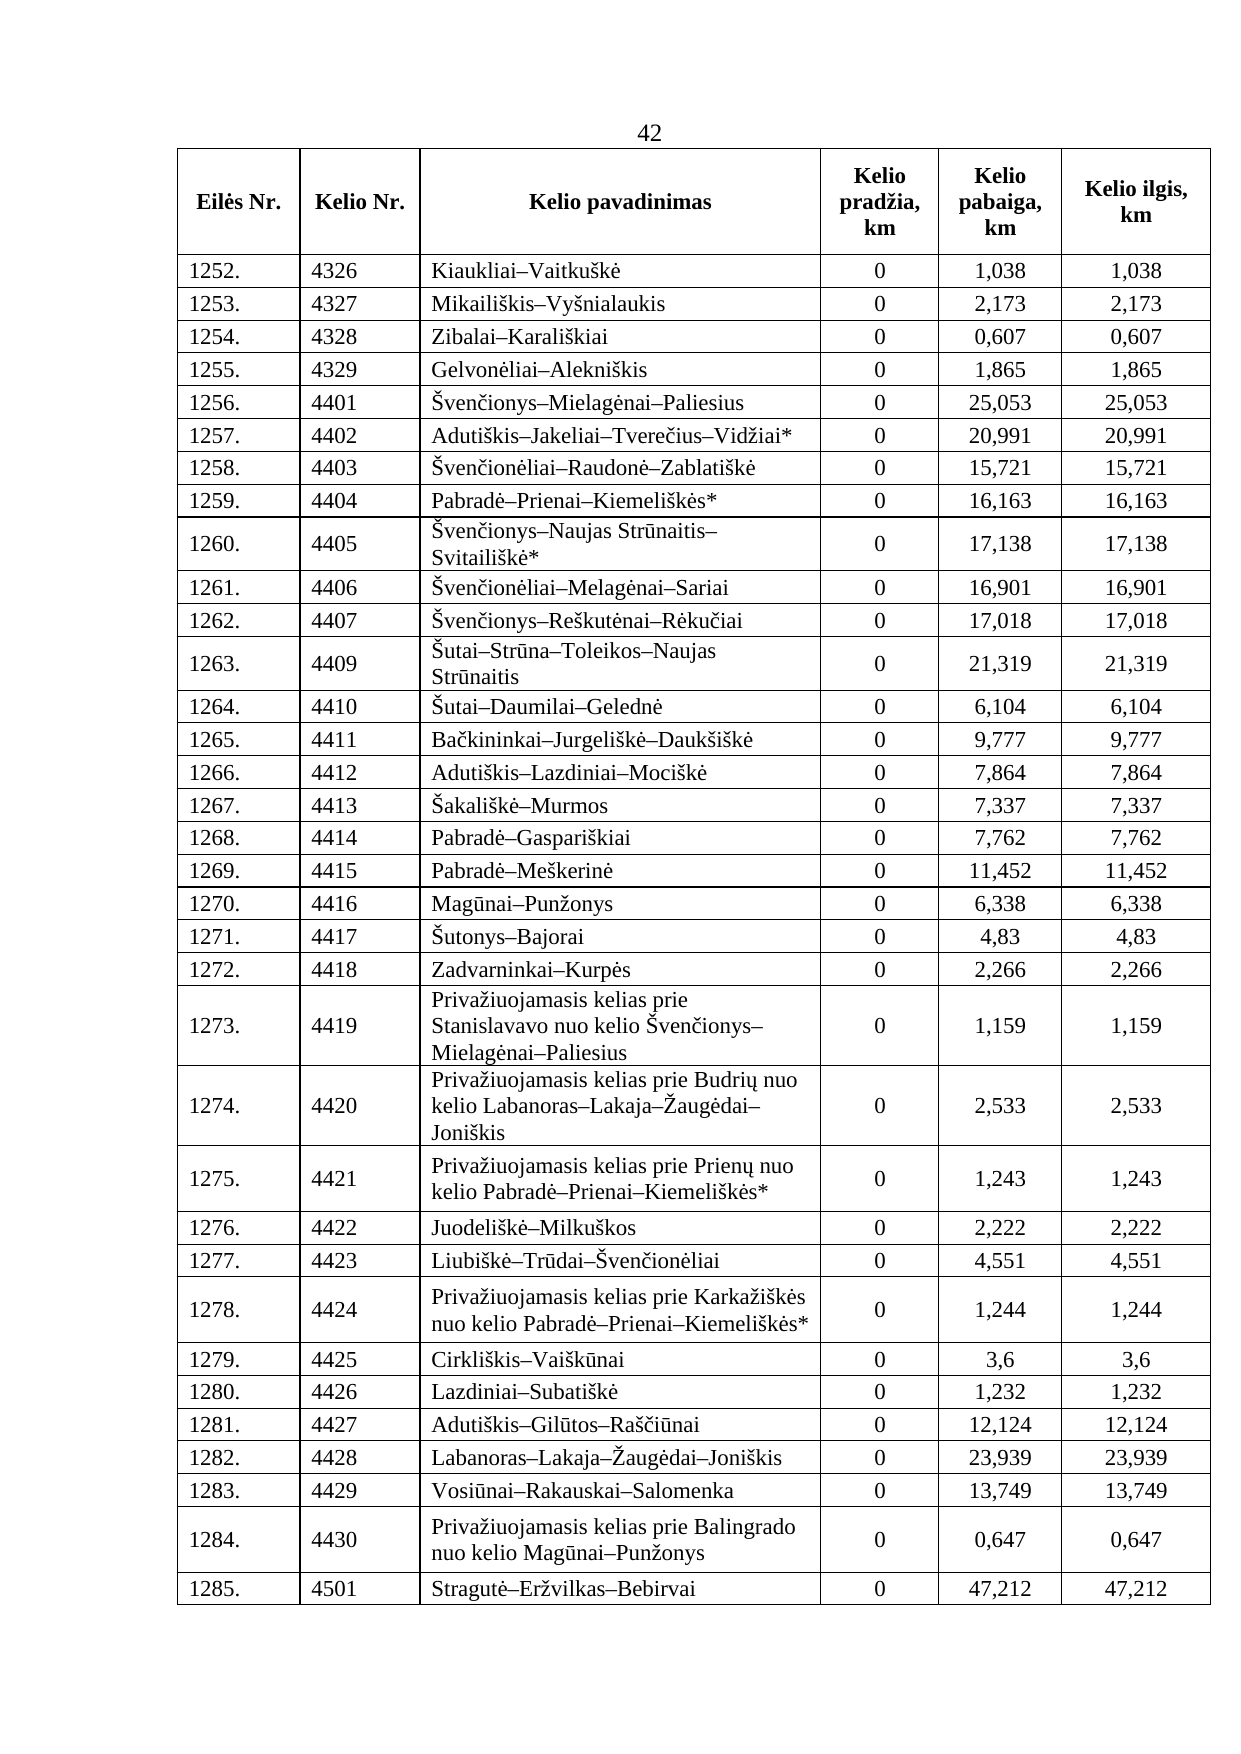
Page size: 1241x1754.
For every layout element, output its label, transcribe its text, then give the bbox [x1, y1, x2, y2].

table_cell Cirkliškis–Vaiškūnai [421, 1343, 820, 1375]
table_cell 4406 [301, 571, 419, 603]
table_cell Švenčionėliai–Melagėnai–Sariai [421, 571, 820, 603]
table_cell 4401 [301, 386, 419, 418]
table_cell 1253. [178, 288, 299, 319]
table_cell Labanoras–Lakaja–Žaugėdai–Joniškis [421, 1441, 820, 1473]
table_cell 7,337 [939, 789, 1061, 821]
table_cell Pabradė–Prienai–Kiemeliškės* [421, 485, 820, 516]
table_cell Zadvarninkai–Kurpės [421, 953, 820, 985]
table_cell 2,173 [1062, 288, 1210, 319]
table_cell 4422 [301, 1212, 419, 1243]
table_cell 21,319 [1062, 637, 1210, 689]
table_cell 4,83 [939, 920, 1061, 952]
table_cell 1252. [178, 255, 299, 287]
table_cell 15,721 [939, 452, 1061, 483]
table_cell 16,901 [1062, 571, 1210, 603]
table_cell 1285. [178, 1573, 299, 1604]
table_cell 0 [821, 1507, 938, 1572]
table_cell 4412 [301, 756, 419, 788]
table_cell 16,163 [1062, 485, 1210, 516]
table_cell 0 [821, 1409, 938, 1440]
table_cell Privažiuojamasis kelias prie Balingrado nuo kelio Magūnai–Punžonys [421, 1507, 820, 1572]
table_cell 9,777 [1062, 723, 1210, 755]
table_cell 0 [821, 255, 938, 287]
table_cell 1254. [178, 321, 299, 352]
table_cell 3,6 [1062, 1343, 1210, 1375]
table_cell 4413 [301, 789, 419, 821]
table_cell 1,244 [1062, 1277, 1210, 1342]
table_cell 4420 [301, 1066, 419, 1145]
table_cell 20,991 [1062, 419, 1210, 451]
table_cell 1265. [178, 723, 299, 755]
table_cell 2,173 [939, 288, 1061, 319]
table_cell 0 [821, 691, 938, 722]
table_cell 0 [821, 419, 938, 451]
table_cell 4402 [301, 419, 419, 451]
table_cell 1284. [178, 1507, 299, 1572]
table_cell 0 [821, 756, 938, 788]
table_cell 0 [821, 1343, 938, 1375]
table_cell 0 [821, 604, 938, 636]
table_cell Privažiuojamasis kelias prie Stanislavavo nuo kelio Švenčionys–Mielagėnai–Paliesius [421, 986, 820, 1065]
table_cell 4411 [301, 723, 419, 755]
table_cell 1,243 [939, 1146, 1061, 1211]
table_cell 1,159 [939, 986, 1061, 1065]
table_header Kelio pavadinimas [421, 149, 820, 254]
table_cell 0,647 [939, 1507, 1061, 1572]
table_cell 4501 [301, 1573, 419, 1604]
table_cell 0 [821, 518, 938, 570]
table_cell 1255. [178, 353, 299, 385]
table_cell 1281. [178, 1409, 299, 1440]
table_cell 4328 [301, 321, 419, 352]
table_cell 13,749 [939, 1474, 1061, 1506]
table_cell 6,338 [939, 888, 1061, 919]
table_cell 1283. [178, 1474, 299, 1506]
table_cell Šutai–Strūna–Toleikos–Naujas Strūnaitis [421, 637, 820, 689]
table_cell Stragutė–Eržvilkas–Bebirvai [421, 1573, 820, 1604]
table_cell 12,124 [1062, 1409, 1210, 1440]
table_cell 1,232 [1062, 1376, 1210, 1407]
table_cell 3,6 [939, 1343, 1061, 1375]
table_cell 13,749 [1062, 1474, 1210, 1506]
table_cell Vosiūnai–Rakauskai–Salomenka [421, 1474, 820, 1506]
table_cell 16,163 [939, 485, 1061, 516]
table_cell 0 [821, 1146, 938, 1211]
table_cell 1260. [178, 518, 299, 570]
table_cell 4425 [301, 1343, 419, 1375]
table_cell 12,124 [939, 1409, 1061, 1440]
table_cell Liubiškė–Trūdai–Švenčionėliai [421, 1245, 820, 1276]
table_cell 1,865 [939, 353, 1061, 385]
table_cell 1271. [178, 920, 299, 952]
table_cell 0 [821, 485, 938, 516]
table_cell 4428 [301, 1441, 419, 1473]
table_cell Švenčionėliai–Raudonė–Zablatiškė [421, 452, 820, 483]
table_cell Šutonys–Bajorai [421, 920, 820, 952]
table_cell 1270. [178, 888, 299, 919]
table_cell 1256. [178, 386, 299, 418]
table_cell 1275. [178, 1146, 299, 1211]
table_cell 6,104 [1062, 691, 1210, 722]
table_cell 0 [821, 888, 938, 919]
table_cell 1277. [178, 1245, 299, 1276]
table_header Eilės Nr. [178, 149, 299, 254]
table_header Kelio ilgis, km [1062, 149, 1210, 254]
table_cell 1258. [178, 452, 299, 483]
table_cell 4403 [301, 452, 419, 483]
table_cell 1266. [178, 756, 299, 788]
table_cell Švenčionys–Mielagėnai–Paliesius [421, 386, 820, 418]
table_cell 7,864 [1062, 756, 1210, 788]
table_cell 0 [821, 1066, 938, 1145]
table_cell 0 [821, 920, 938, 952]
table_cell 0 [821, 822, 938, 853]
table_cell 1282. [178, 1441, 299, 1473]
table_cell 11,452 [939, 855, 1061, 886]
table_cell 0 [821, 855, 938, 886]
table_cell 17,138 [939, 518, 1061, 570]
table_cell 21,319 [939, 637, 1061, 689]
table_cell Juodeliškė–Milkuškos [421, 1212, 820, 1243]
table_cell 1273. [178, 986, 299, 1065]
table_cell 4421 [301, 1146, 419, 1211]
table_cell 1257. [178, 419, 299, 451]
table_cell 1261. [178, 571, 299, 603]
table_cell 4423 [301, 1245, 419, 1276]
table_cell 2,222 [939, 1212, 1061, 1243]
table_cell Šutai–Daumilai–Gelednė [421, 691, 820, 722]
table_cell 1,038 [939, 255, 1061, 287]
table_cell 0 [821, 1245, 938, 1276]
table_cell 47,212 [939, 1573, 1061, 1604]
table_cell 11,452 [1062, 855, 1210, 886]
table_cell 23,939 [939, 1441, 1061, 1473]
table_cell 17,018 [939, 604, 1061, 636]
table_cell 0 [821, 723, 938, 755]
table_cell 4430 [301, 1507, 419, 1572]
table_cell 7,337 [1062, 789, 1210, 821]
table_cell Adutiškis–Jakeliai–Tverečius–Vidžiai* [421, 419, 820, 451]
table_cell 4416 [301, 888, 419, 919]
table_cell 4418 [301, 953, 419, 985]
table_cell 6,104 [939, 691, 1061, 722]
table_cell 0,607 [1062, 321, 1210, 352]
table_cell 7,762 [939, 822, 1061, 853]
table_header Kelio pabaiga, km [939, 149, 1061, 254]
table_cell 17,018 [1062, 604, 1210, 636]
table_cell 1259. [178, 485, 299, 516]
table_cell 23,939 [1062, 1441, 1210, 1473]
table_cell 1,244 [939, 1277, 1061, 1342]
table_header Kelio pradžia, km [821, 149, 938, 254]
table_cell 2,266 [1062, 953, 1210, 985]
table_cell 4,551 [939, 1245, 1061, 1276]
table_header Kelio Nr. [301, 149, 419, 254]
table_cell 6,338 [1062, 888, 1210, 919]
table_cell 4426 [301, 1376, 419, 1407]
table_cell 4424 [301, 1277, 419, 1342]
table_cell 47,212 [1062, 1573, 1210, 1604]
table_cell 0 [821, 953, 938, 985]
table_cell Adutiškis–Lazdiniai–Mociškė [421, 756, 820, 788]
table_cell 1262. [178, 604, 299, 636]
table_cell 0 [821, 1441, 938, 1473]
table_cell 1,243 [1062, 1146, 1210, 1211]
table_cell 4419 [301, 986, 419, 1065]
table_cell 4,83 [1062, 920, 1210, 952]
table_cell 25,053 [1062, 386, 1210, 418]
table_cell 0 [821, 321, 938, 352]
table_cell 0 [821, 789, 938, 821]
table_cell 0 [821, 1277, 938, 1342]
table_cell 4327 [301, 288, 419, 319]
table_cell 1267. [178, 789, 299, 821]
table_cell Pabradė–Gaspariškiai [421, 822, 820, 853]
table_cell 25,053 [939, 386, 1061, 418]
table_cell 4417 [301, 920, 419, 952]
table_cell Gelvonėliai–Alekniškis [421, 353, 820, 385]
table_cell 0 [821, 1474, 938, 1506]
table_cell 0,647 [1062, 1507, 1210, 1572]
table_cell 2,533 [1062, 1066, 1210, 1145]
table_cell 0 [821, 288, 938, 319]
table_cell 1272. [178, 953, 299, 985]
table_cell 1268. [178, 822, 299, 853]
table_cell 0 [821, 452, 938, 483]
table_cell 1264. [178, 691, 299, 722]
table_cell 1280. [178, 1376, 299, 1407]
table_cell 16,901 [939, 571, 1061, 603]
table_cell 0 [821, 1573, 938, 1604]
table_cell 1,038 [1062, 255, 1210, 287]
table_cell Lazdiniai–Subatiškė [421, 1376, 820, 1407]
table_cell Pabradė–Meškerinė [421, 855, 820, 886]
table_cell 4329 [301, 353, 419, 385]
table_cell 1269. [178, 855, 299, 886]
table_cell 20,991 [939, 419, 1061, 451]
table_cell 4409 [301, 637, 419, 689]
table_cell 4407 [301, 604, 419, 636]
table_cell 2,222 [1062, 1212, 1210, 1243]
table_cell 1,159 [1062, 986, 1210, 1065]
table_cell Zibalai–Karališkiai [421, 321, 820, 352]
table_cell Magūnai–Punžonys [421, 888, 820, 919]
table_cell Adutiškis–Gilūtos–Raščiūnai [421, 1409, 820, 1440]
table_cell Švenčionys–Naujas Strūnaitis–Svitailiškė* [421, 518, 820, 570]
table_cell 2,266 [939, 953, 1061, 985]
table_cell Bačkininkai–Jurgeliškė–Daukšiškė [421, 723, 820, 755]
table_cell 1279. [178, 1343, 299, 1375]
table_cell 0 [821, 1212, 938, 1243]
table_cell 0 [821, 386, 938, 418]
table_cell 4427 [301, 1409, 419, 1440]
table_cell 7,762 [1062, 822, 1210, 853]
table_cell 17,138 [1062, 518, 1210, 570]
table_cell 0 [821, 986, 938, 1065]
table_cell Privažiuojamasis kelias prie Budrių nuo kelio Labanoras–Lakaja–Žaugėdai–Joniškis [421, 1066, 820, 1145]
table_cell Mikailiškis–Vyšnialaukis [421, 288, 820, 319]
table_cell 4415 [301, 855, 419, 886]
table_cell 1,232 [939, 1376, 1061, 1407]
table_cell 4410 [301, 691, 419, 722]
table_cell Šakališkė–Murmos [421, 789, 820, 821]
table_cell 0 [821, 637, 938, 689]
table_cell 2,533 [939, 1066, 1061, 1145]
table_cell 0 [821, 1376, 938, 1407]
table_cell 1276. [178, 1212, 299, 1243]
table_cell 1263. [178, 637, 299, 689]
table_cell 9,777 [939, 723, 1061, 755]
table_cell 1274. [178, 1066, 299, 1145]
table_cell 7,864 [939, 756, 1061, 788]
table_cell Privažiuojamasis kelias prie Prienų nuo kelio Pabradė–Prienai–Kiemeliškės* [421, 1146, 820, 1211]
table_cell 0 [821, 571, 938, 603]
table_cell 4429 [301, 1474, 419, 1506]
table_cell 4405 [301, 518, 419, 570]
table_cell 15,721 [1062, 452, 1210, 483]
table_cell 1278. [178, 1277, 299, 1342]
table_cell 1,865 [1062, 353, 1210, 385]
table_cell 4404 [301, 485, 419, 516]
table_cell 4,551 [1062, 1245, 1210, 1276]
table_cell 0 [821, 353, 938, 385]
table_cell 4414 [301, 822, 419, 853]
table_cell Švenčionys–Reškutėnai–Rėkučiai [421, 604, 820, 636]
table_cell 4326 [301, 255, 419, 287]
table_cell Kiaukliai–Vaitkuškė [421, 255, 820, 287]
table_cell 0,607 [939, 321, 1061, 352]
table_cell Privažiuojamasis kelias prie Karkažiškės nuo kelio Pabradė–Prienai–Kiemeliškės* [421, 1277, 820, 1342]
